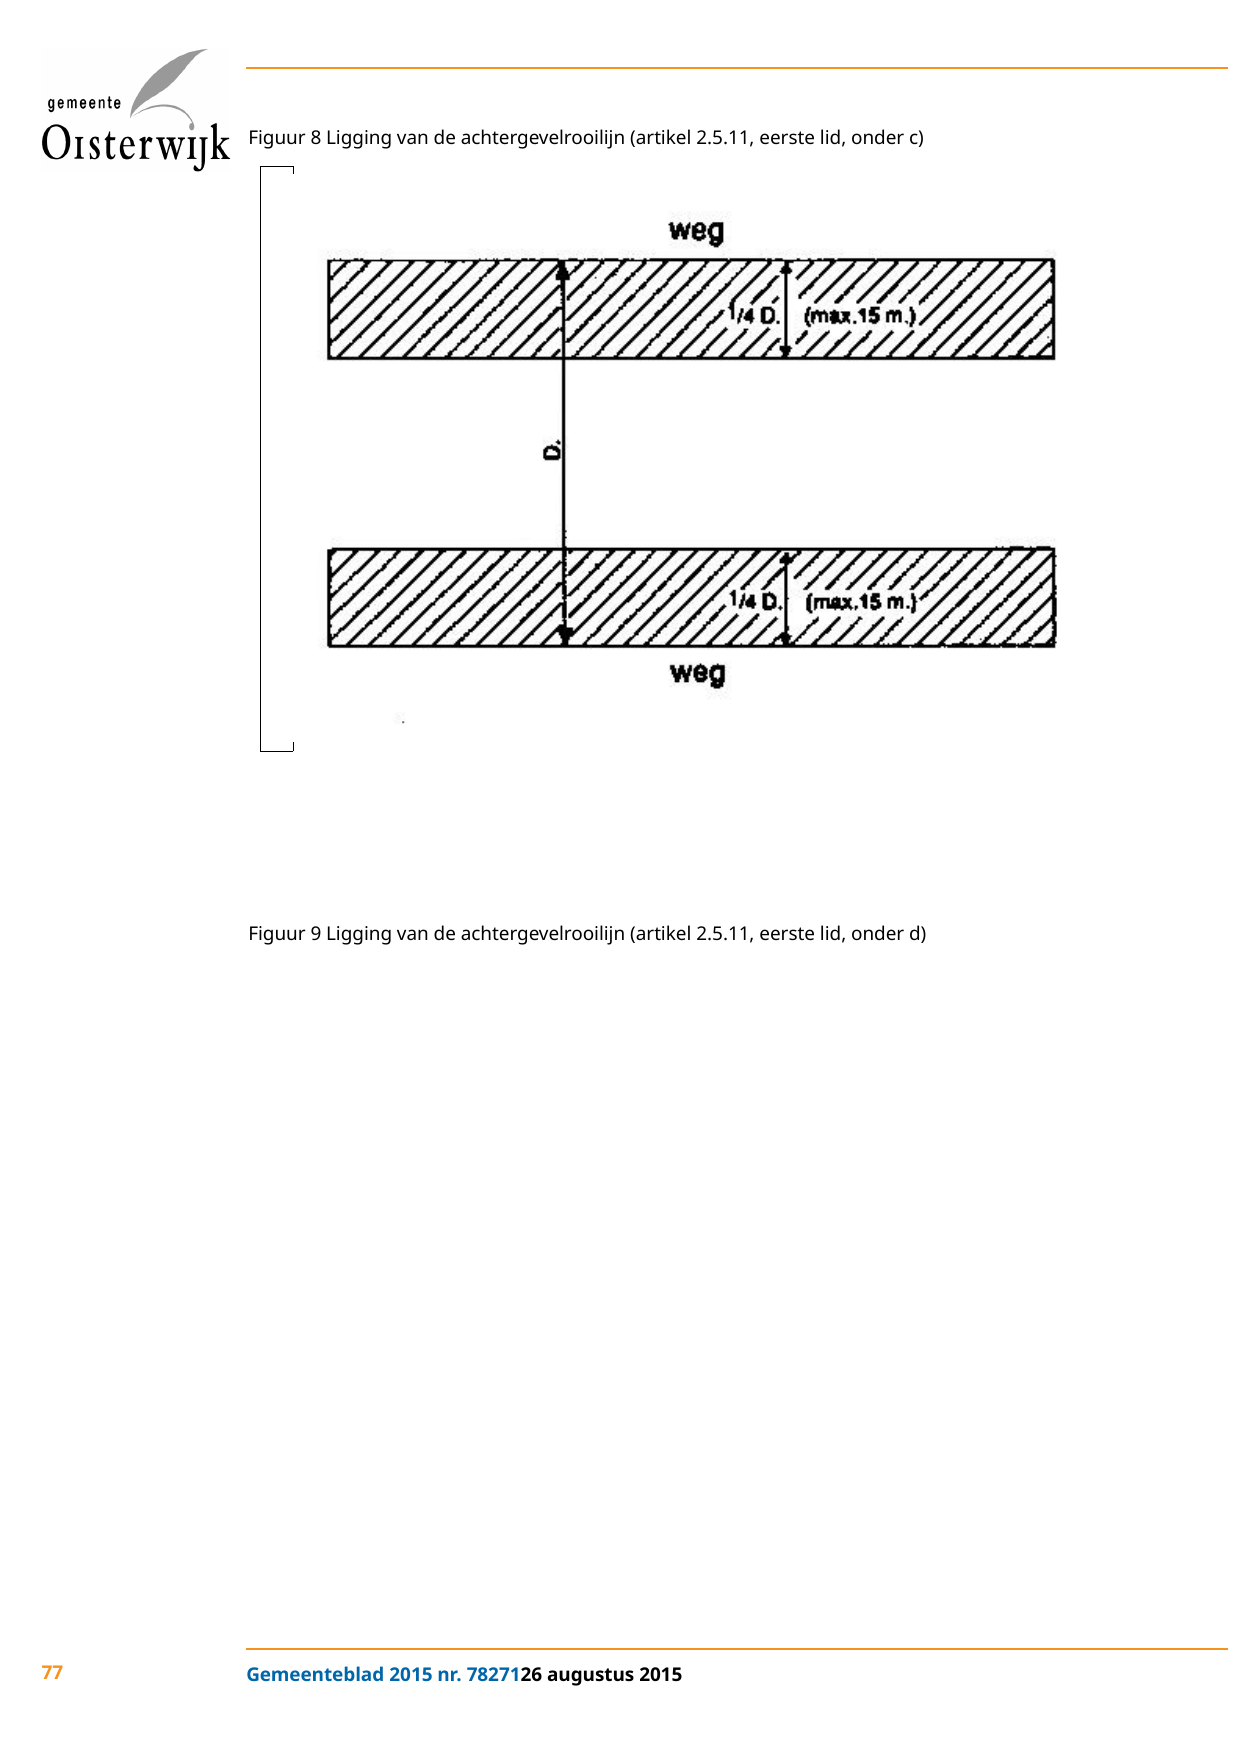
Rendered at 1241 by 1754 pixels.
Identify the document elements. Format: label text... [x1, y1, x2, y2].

picture [268, 174, 1129, 742]
text Figuur 8 Ligging van de achtergevelrooilijn (artikel 2.5.11, eerste lid, onder c) [248, 124, 1152, 150]
picture [41, 47, 231, 172]
text Figuur 9 Ligging van de achtergevelrooilijn (artikel 2.5.11, eerste lid, onder d) [248, 920, 1152, 946]
